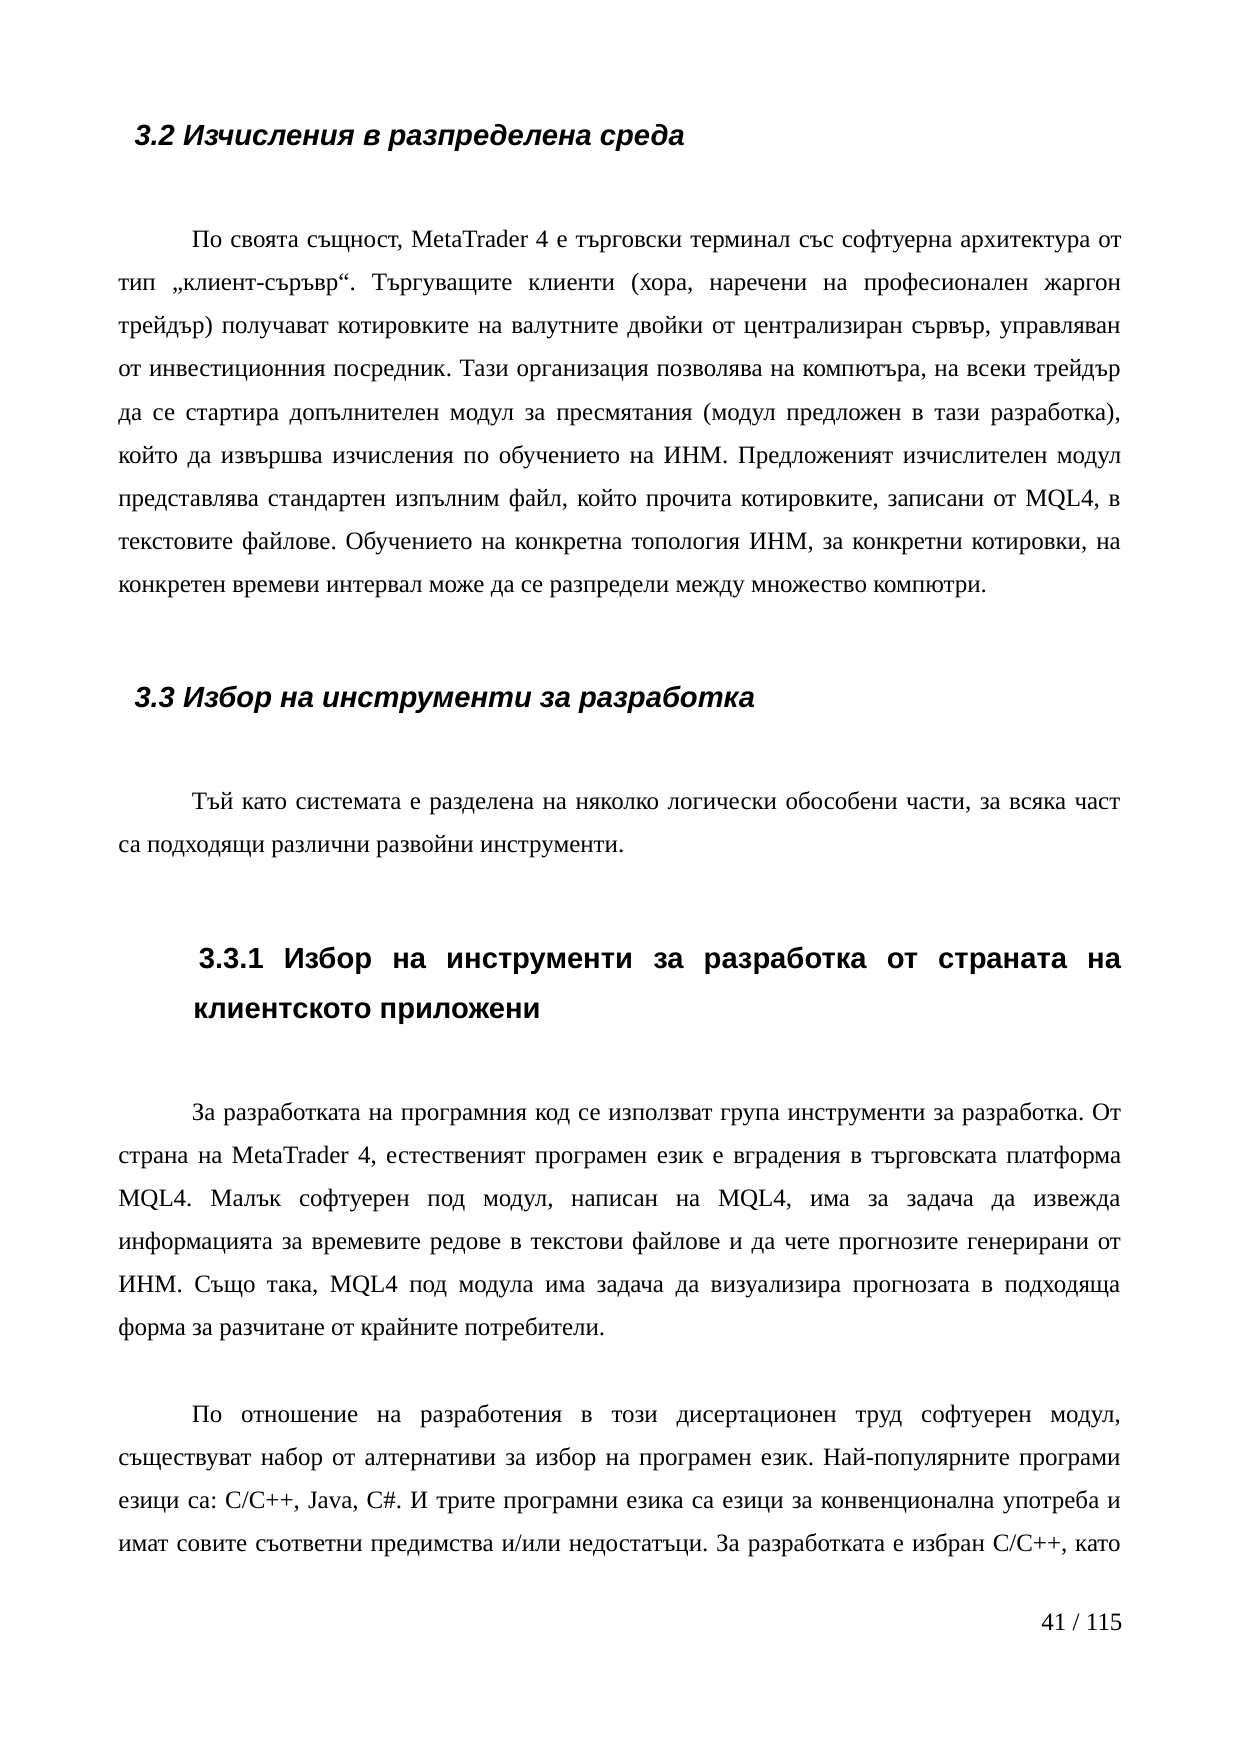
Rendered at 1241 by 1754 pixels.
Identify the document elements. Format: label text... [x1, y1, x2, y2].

subtitle 3.2 Изчисления в разпределена среда [118, 118, 1122, 152]
text По отношение на разработения в този дисертационен труд софтуерен модул, съществуват набор от алтернативи за избор на програмен език. Най-популярните програми езици са: C/C++, Java, C#. И трите програмни езика са езици за конвенционална употреба и имат совите съответни предимства и/или недостатъци. За разработката е избран С/С++, като [118, 1399, 1122, 1557]
text По своята същност, MetaTrader 4 е търговски терминал със софтуерна архитектура от тип „клиент-съръвр“. Търгуващите клиенти (хора, наречени на професионален жаргон трейдър) получават котировките на валутните двойки от централизиран сървър, управляван от инвестиционния посредник. Тази организация позволява на компютъра, на всеки трейдър да се стартира допълнителен модул за пресмятания (модул предложен в тази разработка), който да извършва изчисления по обучението на ИНМ. Предложеният изчислителен модул представлява стандартен изпълним файл, който прочита котировките, записани от MQL4, в текстовите файлове. Обучението на конкретна топология ИНМ, за конкретни котировки, на конкретен времеви интервал може да се разпредели между множество компютри. [118, 224, 1122, 598]
subtitle 3.3.1 Избор на инструменти за разработка от страната на клиентското приложени [118, 941, 1122, 1024]
text Тъй като системата е разделена на няколко логически обособени части, за всяка част са подходящи различни развойни инструменти. [118, 786, 1122, 858]
text За разработката на програмния код се използват група инструменти за разработка. От страна на MetaTrader 4, естественият програмен език е вградения в търговската платформа MQL4. Малък софтуерен под модул, написан на MQL4, има за задача да извежда информацията за времевите редове в текстови файлове и да чете прогнозите генерирани от ИНМ. Също така, MQL4 под модула има задача да визуализира прогнозата в подходяща форма за разчитане от крайните потребители. [118, 1097, 1122, 1341]
subtitle 3.3 Избор на инструменти за разработка [118, 680, 1122, 714]
